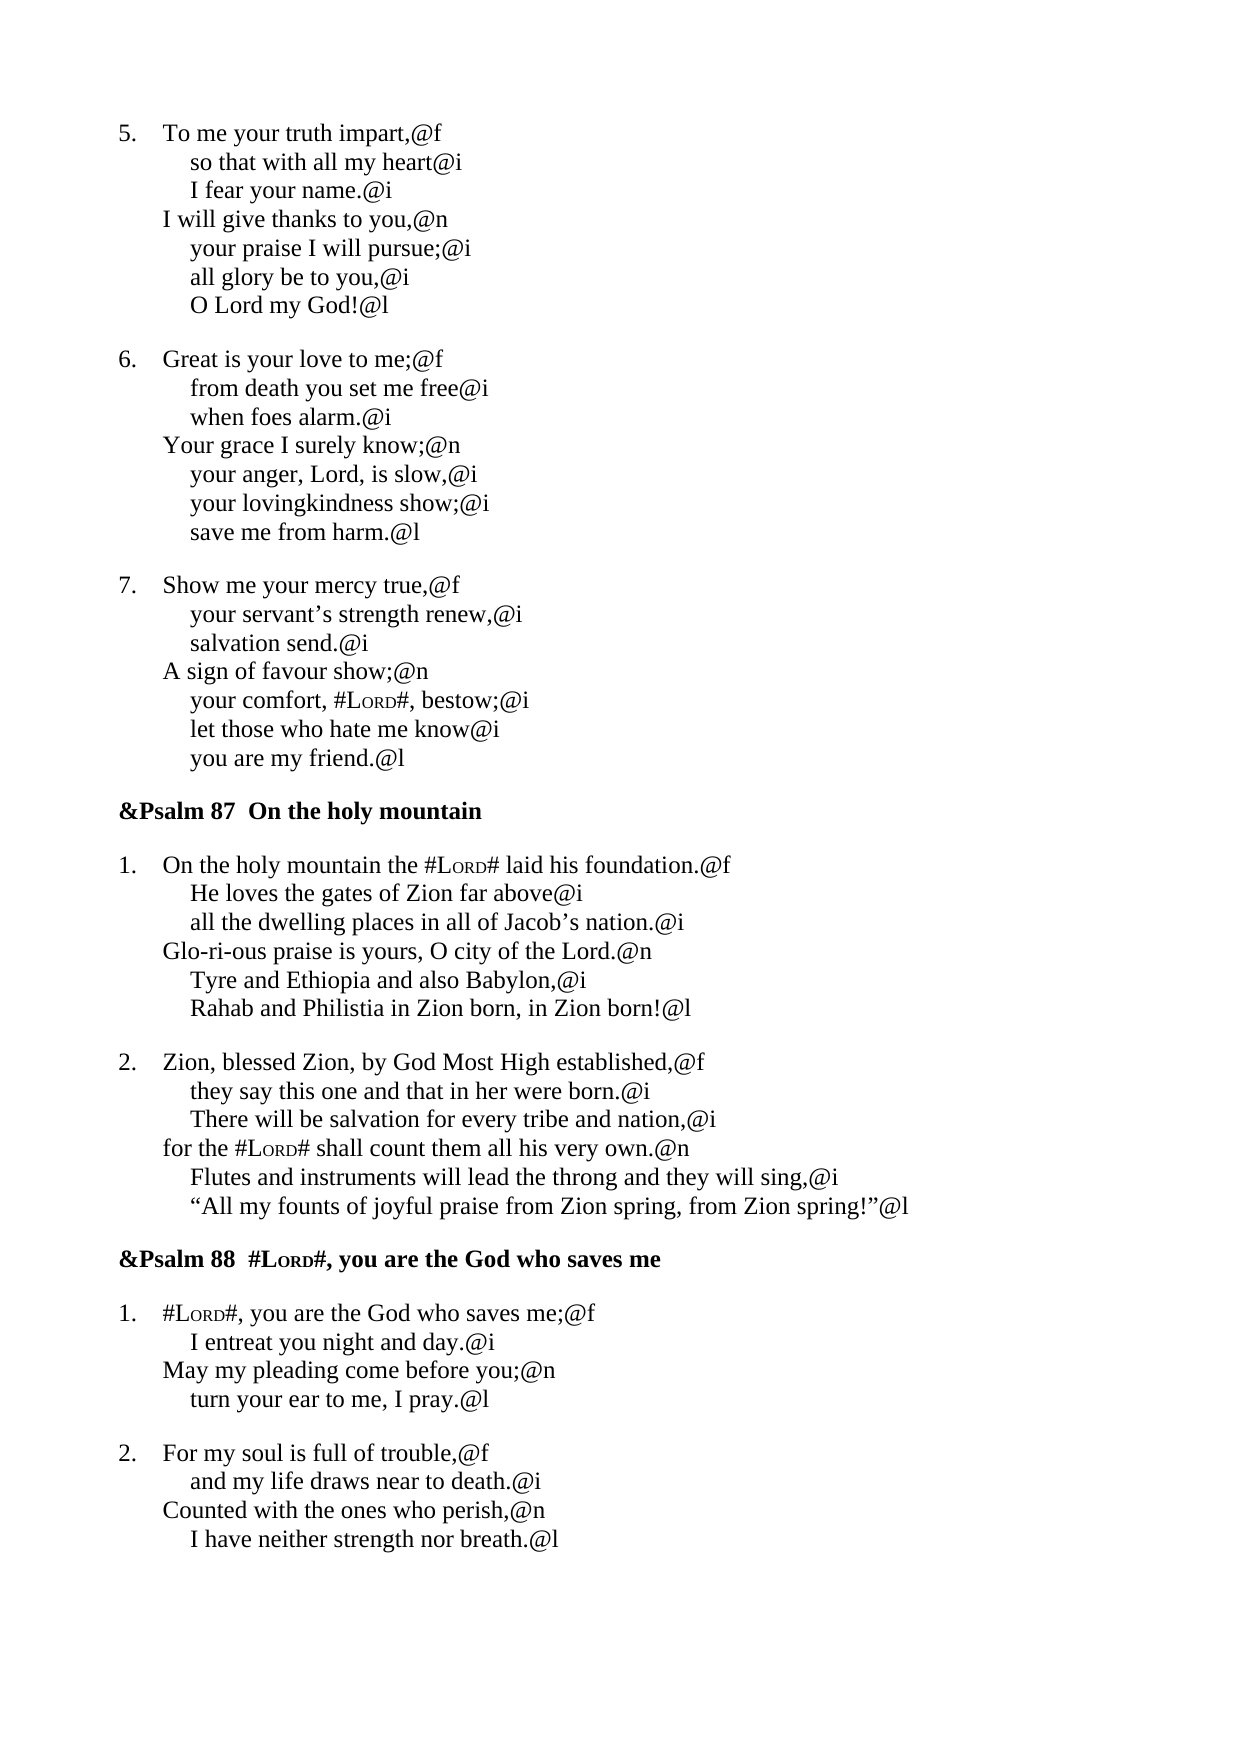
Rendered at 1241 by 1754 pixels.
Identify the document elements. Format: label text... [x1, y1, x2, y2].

subtitle &Psalm 88 #Lord#, you are the God who saves me [118, 1244, 1122, 1273]
text 2. For my soul is full of trouble,@f [118, 1438, 1122, 1466]
subtitle &Psalm 87 On the holy mountain [118, 796, 1122, 825]
text Tyre and Ethiopia and also Babylon,@i [171, 965, 1122, 993]
text your servant’s strength renew,@i [171, 599, 1122, 628]
text Glo-ri-ous praise is yours, O city of the Lord.@n [162, 936, 1122, 965]
text 7. Show me your mercy true,@f [118, 570, 1122, 599]
text you are my friend.@l [171, 743, 1122, 771]
text “All my founts of joyful praise from Zion spring, from Zion spring!”@l [171, 1191, 1122, 1219]
text 2. Zion, blessed Zion, by God Most High established,@f [118, 1047, 1122, 1076]
text A sign of favour show;@n [162, 656, 1122, 685]
text 5. To me your truth impart,@f [118, 118, 1122, 147]
text for the #Lord# shall count them all his very own.@n [162, 1133, 1122, 1162]
text I entreat you night and day.@i [171, 1327, 1122, 1355]
text 1. #Lord#, you are the God who saves me;@f [118, 1298, 1122, 1327]
text your lovingkindness show;@i [171, 488, 1122, 517]
text from death you set me free@i [171, 373, 1122, 402]
text and my life draws near to death.@i [171, 1466, 1122, 1495]
text 6. Great is your love to me;@f [118, 344, 1122, 373]
text your praise I will pursue;@i [171, 233, 1122, 262]
text I will give thanks to you,@n [162, 204, 1122, 233]
text when foes alarm.@i [171, 402, 1122, 430]
text let those who hate me know@i [171, 714, 1122, 743]
text your comfort, #Lord#, bestow;@i [171, 685, 1122, 714]
text I fear your name.@i [171, 176, 1122, 204]
text I have neither strength nor breath.@l [171, 1524, 1122, 1553]
text salvation send.@i [171, 628, 1122, 656]
text Your grace I surely know;@n [162, 430, 1122, 459]
text Counted with the ones who perish,@n [162, 1495, 1122, 1524]
text O Lord my God!@l [171, 291, 1122, 319]
text Rahab and Philistia in Zion born, in Zion born!@l [171, 993, 1122, 1022]
text He loves the gates of Zion far above@i [171, 878, 1122, 907]
text 1. On the holy mountain the #Lord# laid his foundation.@f [118, 850, 1122, 878]
text turn your ear to me, I pray.@l [171, 1384, 1122, 1413]
text There will be salvation for every tribe and nation,@i [171, 1104, 1122, 1133]
text all glory be to you,@i [171, 262, 1122, 291]
text Flutes and instruments will lead the throng and they will sing,@i [171, 1162, 1122, 1191]
text all the dwelling places in all of Jacob’s nation.@i [171, 907, 1122, 936]
text so that with all my heart@i [171, 147, 1122, 176]
text May my pleading come before you;@n [162, 1355, 1122, 1384]
text save me from harm.@l [171, 517, 1122, 545]
text they say this one and that in her were born.@i [171, 1076, 1122, 1104]
text your anger, Lord, is slow,@i [171, 459, 1122, 488]
